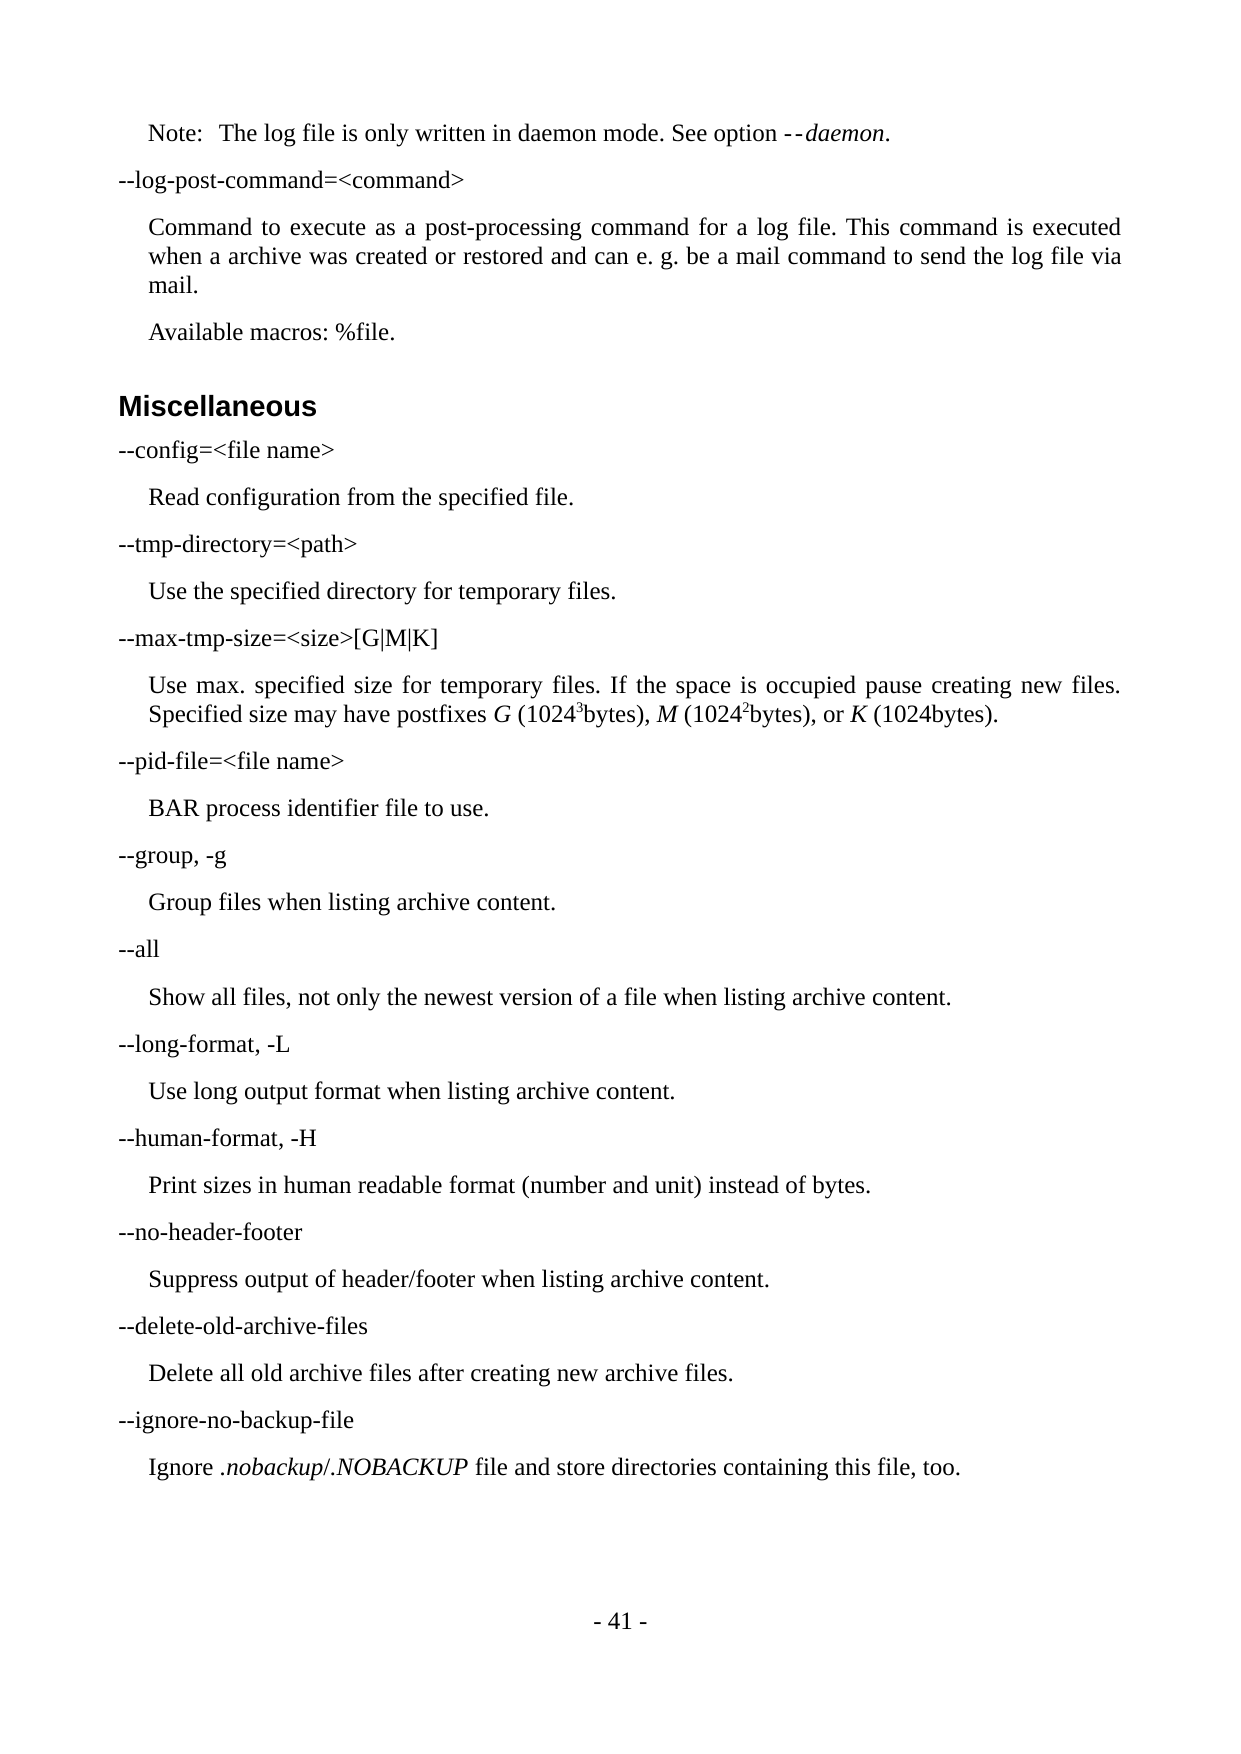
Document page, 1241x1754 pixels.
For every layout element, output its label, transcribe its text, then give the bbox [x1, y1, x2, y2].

text Group files when listing archive content. [148, 887, 1122, 916]
text Note: The log file is only written in daemon mode. See option ‑‑daemon. [148, 118, 1122, 147]
title --ignore-no-backup-file [118, 1405, 1122, 1434]
title --group, -g [118, 840, 1122, 869]
title --pid-file=<file name> [118, 746, 1122, 775]
subtitle Miscellaneous [118, 389, 1122, 422]
title --human-format, -H [118, 1123, 1122, 1152]
text Delete all old archive files after creating new archive files. [148, 1358, 1122, 1387]
text Ignore .nobackup/.NOBACKUP file and store directories containing this file, too. [148, 1452, 1122, 1481]
text Read configuration from the specified file. [148, 482, 1122, 511]
title --config=<file name> [118, 435, 1122, 464]
title --all [118, 934, 1122, 963]
title --log-post-command=<command> [118, 165, 1122, 194]
text Suppress output of header/footer when listing archive content. [148, 1264, 1122, 1293]
text Use max. specified size for temporary files. If the space is occupied pause creating new files. Specified size may have postfixes G (10243bytes), M (10242bytes), or K (1024bytes). [148, 670, 1122, 728]
text Command to execute as a post-processing command for a log file. This command is executed when a archive was created or restored and can e. g. be a mail command to send the log file via mail. [148, 212, 1122, 298]
text Show all files, not only the newest version of a file when listing archive content. [148, 982, 1122, 1010]
text Available macros: %file. [148, 317, 1122, 346]
text Use long output format when listing archive content. [148, 1076, 1122, 1104]
title --delete-old-archive-files [118, 1311, 1122, 1340]
title --long-format, -L [118, 1029, 1122, 1057]
text Use the specified directory for temporary files. [148, 576, 1122, 605]
text BAR process identifier file to use. [148, 793, 1122, 822]
title --no-header-footer [118, 1217, 1122, 1246]
title --max-tmp-size=<size>[G|M|K] [118, 623, 1122, 652]
title --tmp-directory=<path> [118, 529, 1122, 558]
text Print sizes in human readable format (number and unit) instead of bytes. [148, 1170, 1122, 1199]
